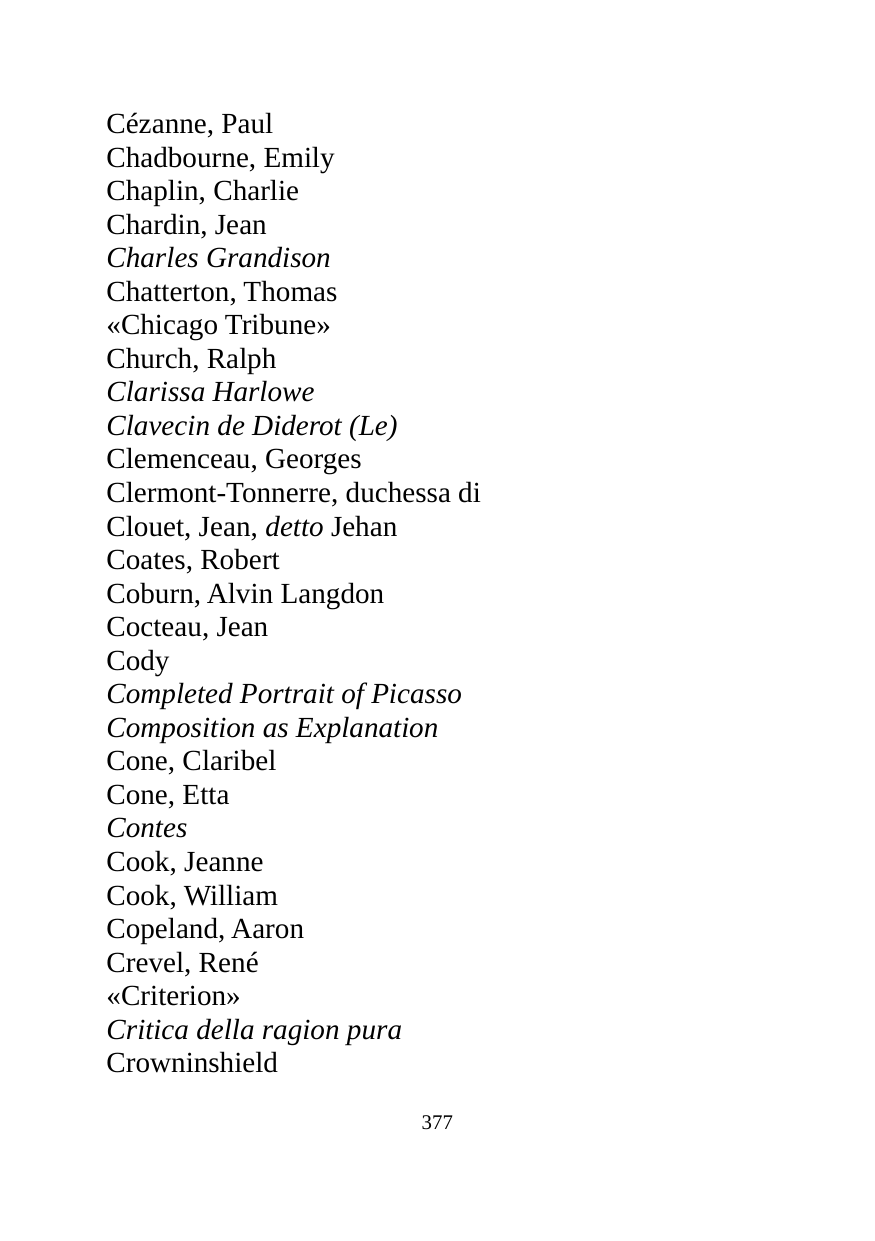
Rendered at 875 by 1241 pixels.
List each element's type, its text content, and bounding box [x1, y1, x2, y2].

text Completed Portrait of Picasso [106, 676, 768, 710]
text «Criterion» [106, 978, 768, 1012]
text Copeland, Aaron [106, 911, 768, 945]
text Cody [106, 643, 768, 676]
text Clarissa Harlowe [106, 374, 768, 408]
text Crevel, René [106, 945, 768, 978]
text Chaplin, Charlie [106, 173, 768, 207]
text Coates, Robert [106, 542, 768, 576]
text Coburn, Alvin Langdon [106, 576, 768, 609]
text Clavecin de Diderot (Le) [106, 408, 768, 442]
text Cézanne, Paul [106, 106, 768, 140]
text Cook, Jeanne [106, 844, 768, 878]
text Cone, Claribel [106, 743, 768, 777]
text Charles Grandison [106, 240, 768, 274]
text Chadbourne, Emily [106, 140, 768, 173]
text Cone, Etta [106, 777, 768, 811]
text Clemenceau, Georges [106, 442, 768, 475]
text Crowninshield [106, 1045, 768, 1079]
text Clouet, Jean, detto Jehan [106, 509, 768, 542]
text Cocteau, Jean [106, 609, 768, 643]
text Chardin, Jean [106, 207, 768, 240]
text Contes [106, 811, 768, 844]
text Church, Ralph [106, 341, 768, 374]
text «Chicago Tribune» [106, 307, 768, 341]
text Composition as Explanation [106, 710, 768, 743]
text Clermont-Tonnerre, duchessa di [106, 475, 768, 509]
text Cook, William [106, 878, 768, 911]
text Critica della ragion pura [106, 1012, 768, 1045]
text Chatterton, Thomas [106, 274, 768, 307]
